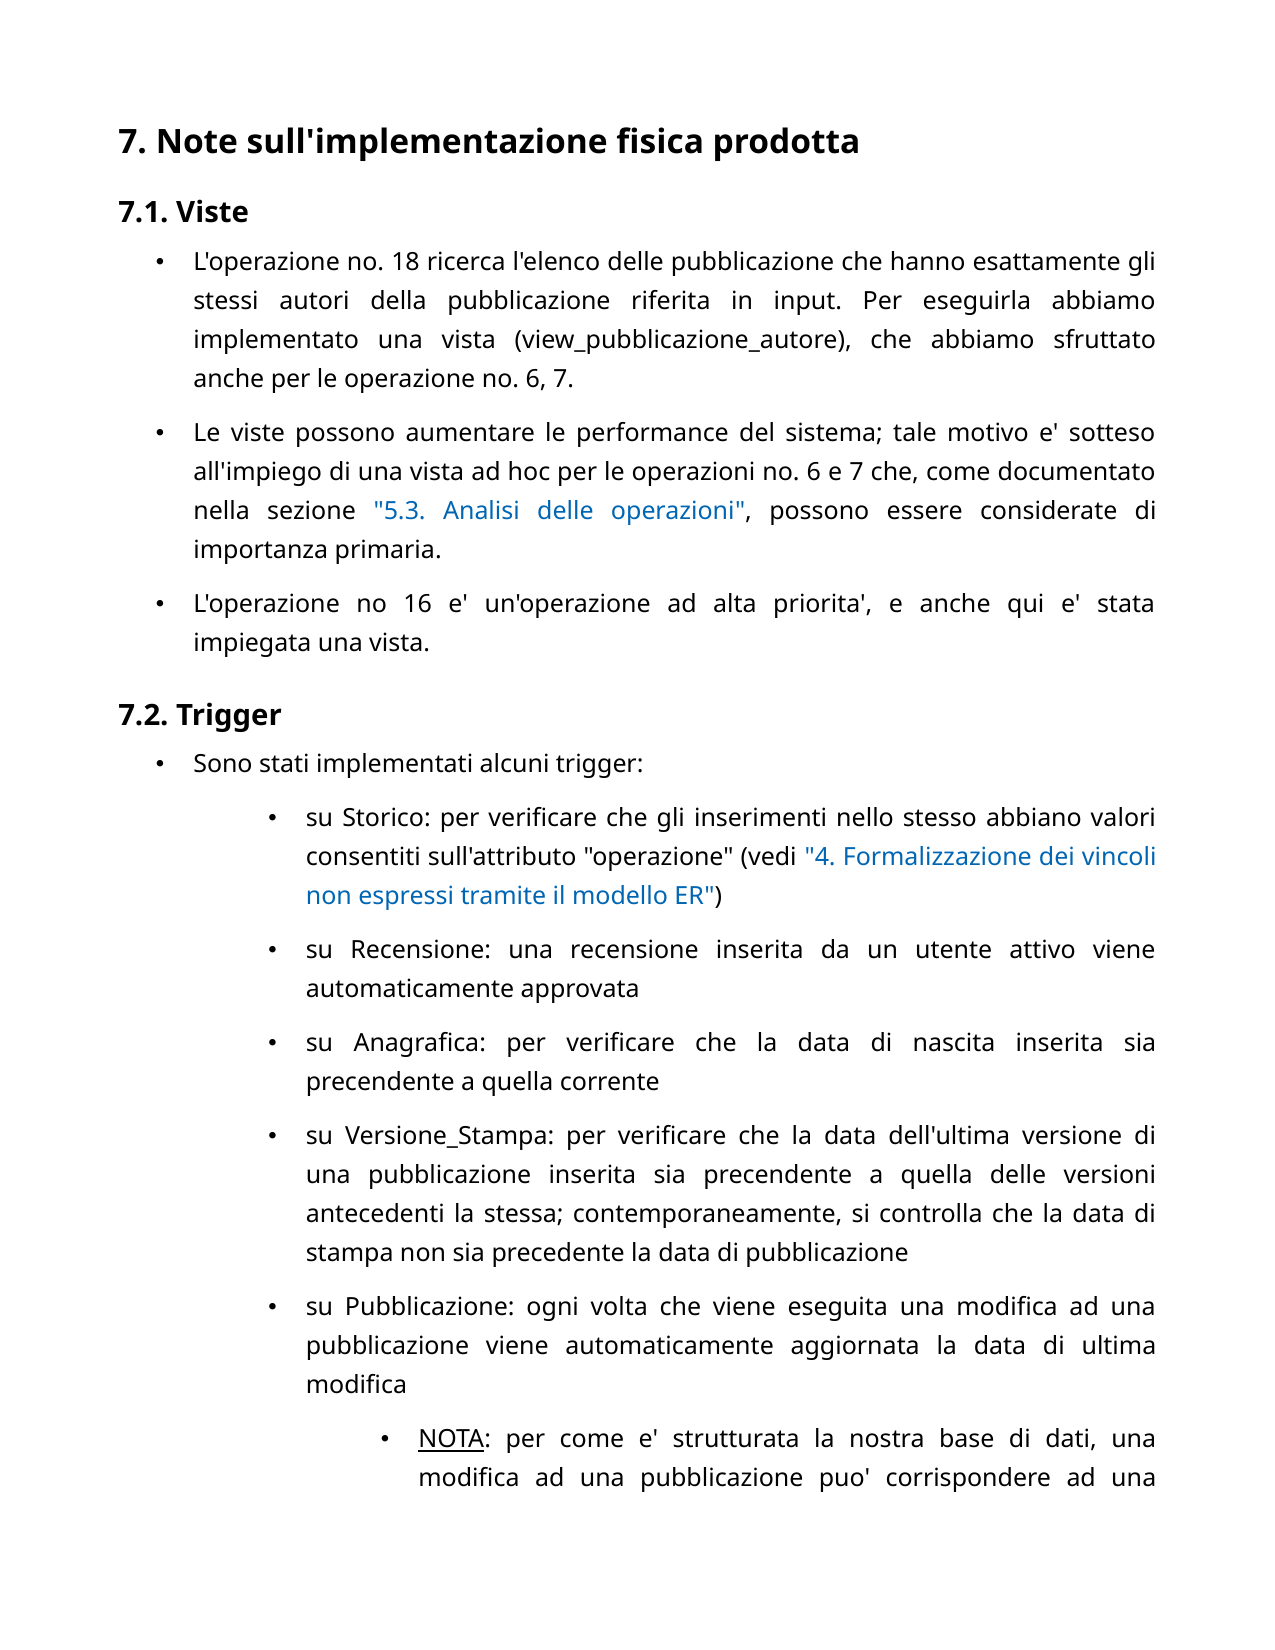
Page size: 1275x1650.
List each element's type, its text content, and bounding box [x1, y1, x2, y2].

list NOTA: per come e' strutturata la nostra base di dati, una modifica ad una pubblicazione puo' corrispondere ad una [381, 1421, 1157, 1494]
subtitle 7.1. Viste [118, 191, 1157, 231]
subtitle 7.2. Trigger [118, 693, 1157, 733]
list su Pubblicazione: ogni volta che viene eseguita una modifica ad una pubblicazione viene automaticamente aggiornata la data di ultima modifica [268, 1289, 1157, 1401]
list Le viste possono aumentare le performance del sistema; tale motivo e' sotteso all'impiego di una vista ad hoc per le operazioni no. 6 e 7 che, come documentato nella sezione "5.3. Analisi delle operazioni", possono essere considerate di importanza primaria. [156, 415, 1157, 566]
subtitle 7. Note sull'implementazione fisica prodotta [118, 118, 1157, 164]
list su Storico: per verificare che gli inserimenti nello stesso abbiano valori consentiti sull'attributo "operazione" (vedi "4. Formalizzazione dei vincoli non espressi tramite il modello ER") [268, 800, 1157, 912]
list su Versione_Stampa: per verificare che la data dell'ultima versione di una pubblicazione inserita sia precendente a quella delle versioni antecedenti la stessa; contemporaneamente, si controlla che la data di stampa non sia precedente la data di pubblicazione [268, 1118, 1157, 1269]
list su Anagrafica: per verificare che la data di nascita inserita sia precendente a quella corrente [268, 1025, 1157, 1098]
list L'operazione no 16 e' un'operazione ad alta priorita', e anche qui e' stata impiegata una vista. [156, 586, 1157, 659]
list L'operazione no. 18 ricerca l'elenco delle pubblicazione che hanno esattamente gli stessi autori della pubblicazione riferita in input. Per eseguirla abbiamo implementato una vista (view_pubblicazione_autore), che abbiamo sfruttato anche per le operazione no. 6, 7. [156, 243, 1157, 395]
list Sono stati implementati alcuni trigger: [156, 746, 1157, 780]
list su Recensione: una recensione inserita da un utente attivo viene automaticamente approvata [268, 932, 1157, 1005]
